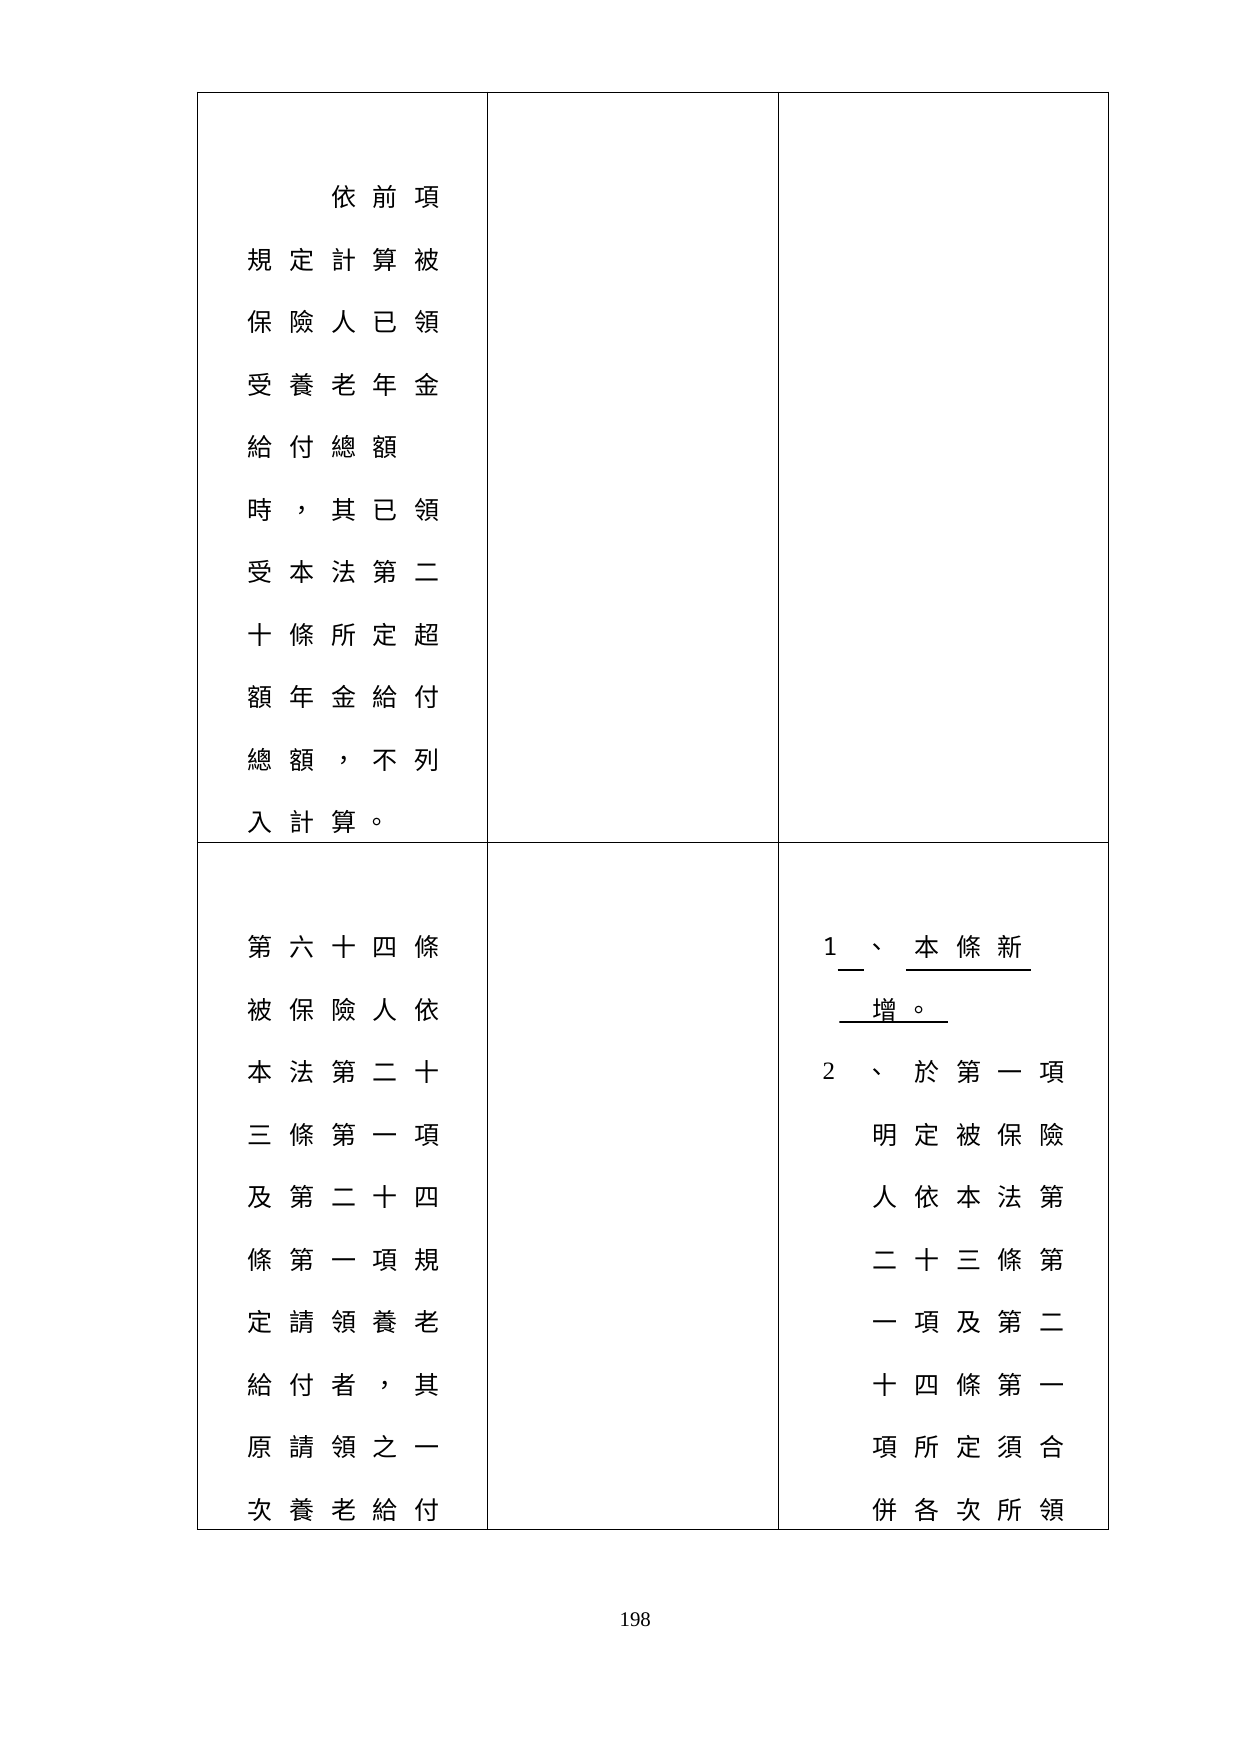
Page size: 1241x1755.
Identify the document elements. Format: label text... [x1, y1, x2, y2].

table_cell 本條新增。 於第一項明定被保險人依本法第二十三條第一項及第二十四條第一項所定須合併各次所領 [779, 843, 1108, 1529]
table_cell 依前項規定計算被保險人已領受養老年金給付總額時，其已領受本法第二十條所定超額年金給付總額，不列入計算。 [198, 93, 487, 842]
table_cell [779, 93, 1108, 842]
table_cell [488, 843, 778, 1529]
table_cell [488, 93, 778, 842]
table_cell 第六十四條 被保險人依本法第二十三條第一項及第二十四條第一項規定請領養老給付者，其原請領之一次養老給付 [198, 843, 487, 1529]
